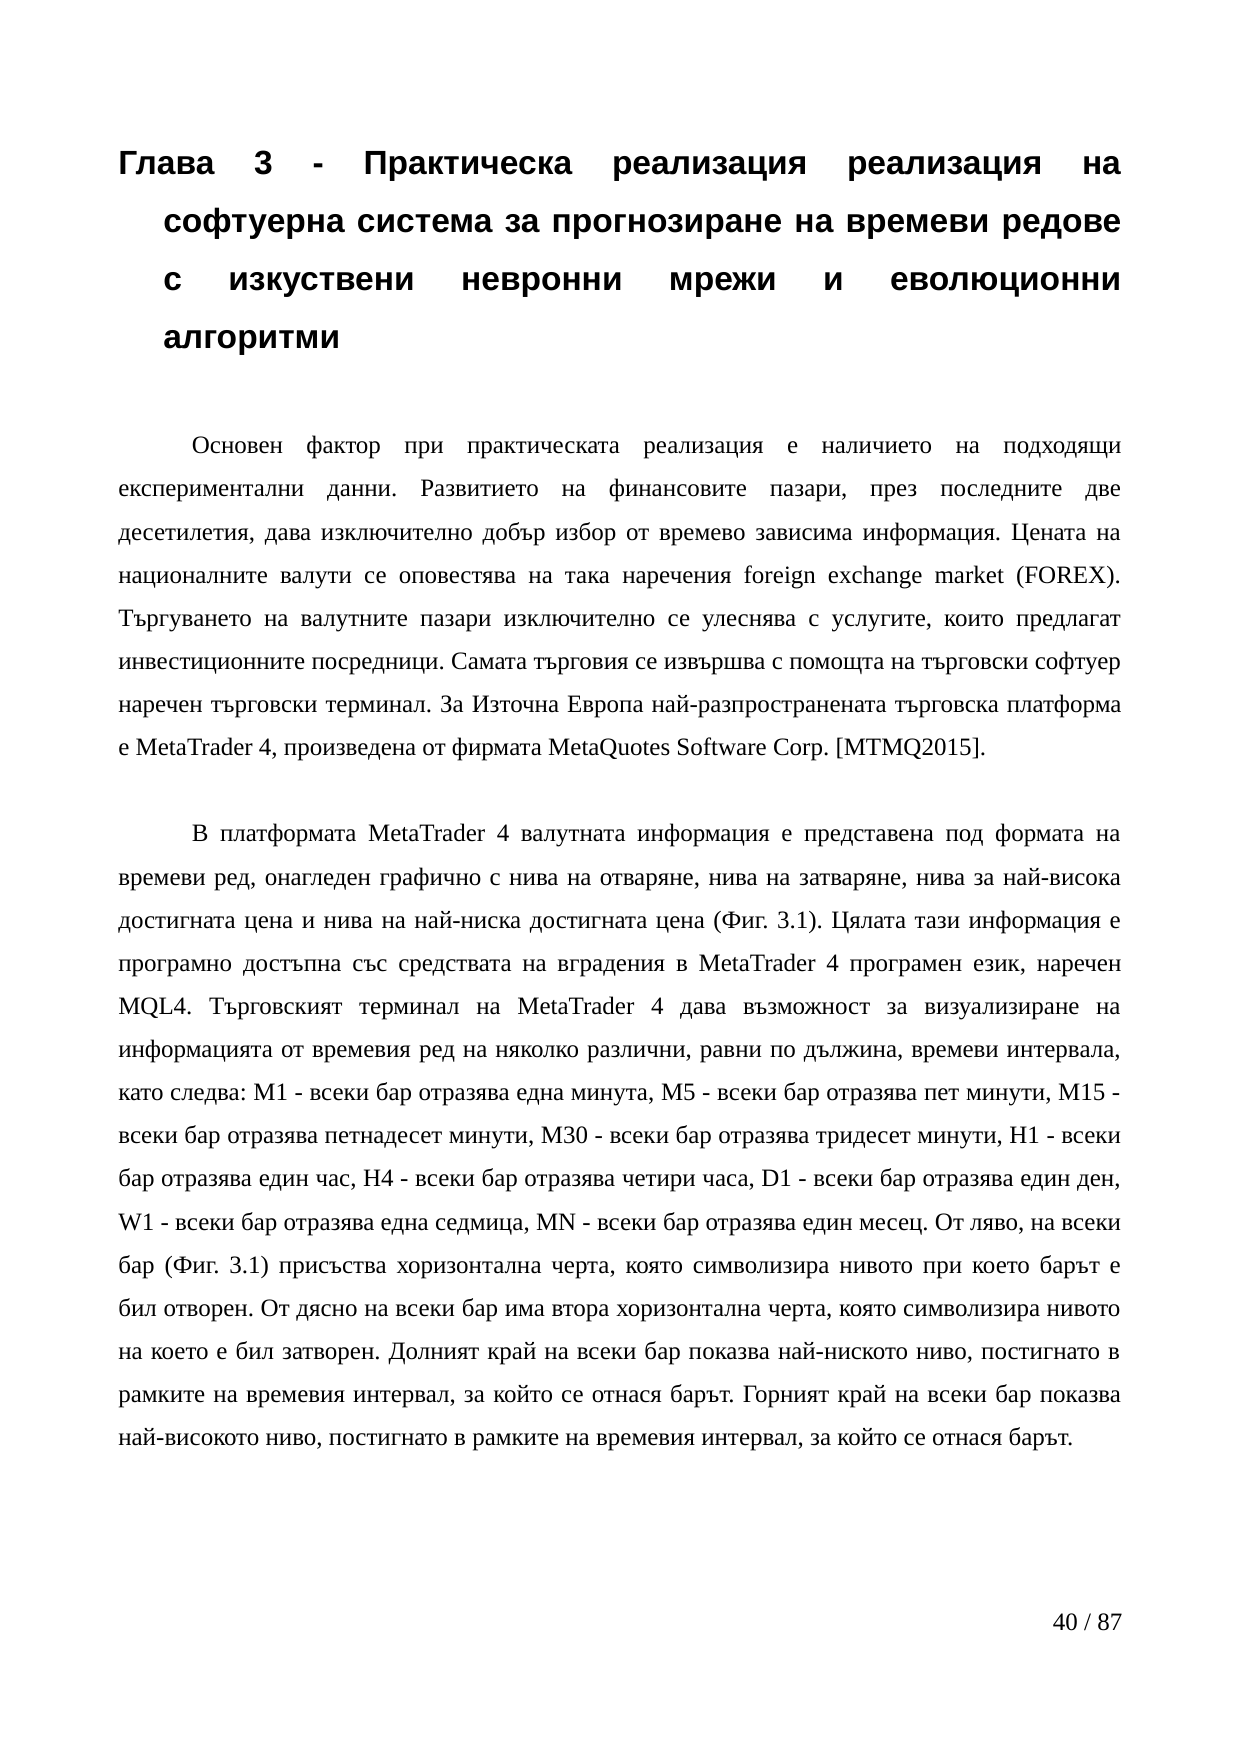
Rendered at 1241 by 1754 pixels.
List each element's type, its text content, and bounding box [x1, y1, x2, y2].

text В платформата MetaTrader 4 валутната информация е представена под формата на времеви ред, онагледен графично с нива на отваряне, нива на затваряне, нива за най-висока достигната цена и нива на най-ниска достигната цена (Фиг. 3.1). Цялата тази информация е програмно достъпна със средствата на вградения в MetaTrader 4 програмен език, наречен MQL4. Търговският терминал на MetaTrader 4 дава възможност за визуализиране на информацията от времевия ред на няколко различни, равни по дължина, времеви интервала, като следва: M1 - всеки бар отразява една минута, М5 - всеки бар отразява пет минути, М15 - всеки бар отразява петнадесет минути, М30 - всеки бар отразява тридесет минути, H1 - всеки бар отразява един час, H4 - всеки бар отразява четири часа, D1 - всеки бар отразява един ден, W1 - всеки бар отразява една седмица, MN - всеки бар отразява един месец. От ляво, на всеки бар (Фиг. 3.1) присъства хоризонтална черта, която символизира нивото при което барът е бил отворен. От дясно на всеки бар има втора хоризонтална черта, която символизира нивото на което е бил затворен. Долният край на всеки бар показва най-ниското ниво, постигнато в рамките на времевия интервал, за който се отнася барът. Горният край на всеки бар показва най-високото ниво, постигнато в рамките на времевия интервал, за който се отнася барът. [118, 818, 1122, 1451]
text Основен фактор при практическата реализация е наличието на подходящи експериментални данни. Развитието на финансовите пазари, през последните две десетилетия, дава изключително добър избор от времево зависима информация. Цената на националните валути се оповестява на така наречения foreign exchange market (FOREX). Търгуването на валутните пазари изключително се улеснява с услугите, които предлагат инвестиционните посредници. Самата търговия се извършва с помощта на търговски софтуер наречен търговски терминал. За Източна Европа най-разпространената търговска платформа е MetaTrader 4, произведена от фирмата MetaQuotes Software Corp. [MTMQ2015]. [118, 430, 1122, 761]
subtitle Глава 3 - Практическа реализация реализация на софтуерна система за прогнозиране на времеви редове с изкуствени невронни мрежи и еволюционни алгоритми [118, 143, 1122, 356]
